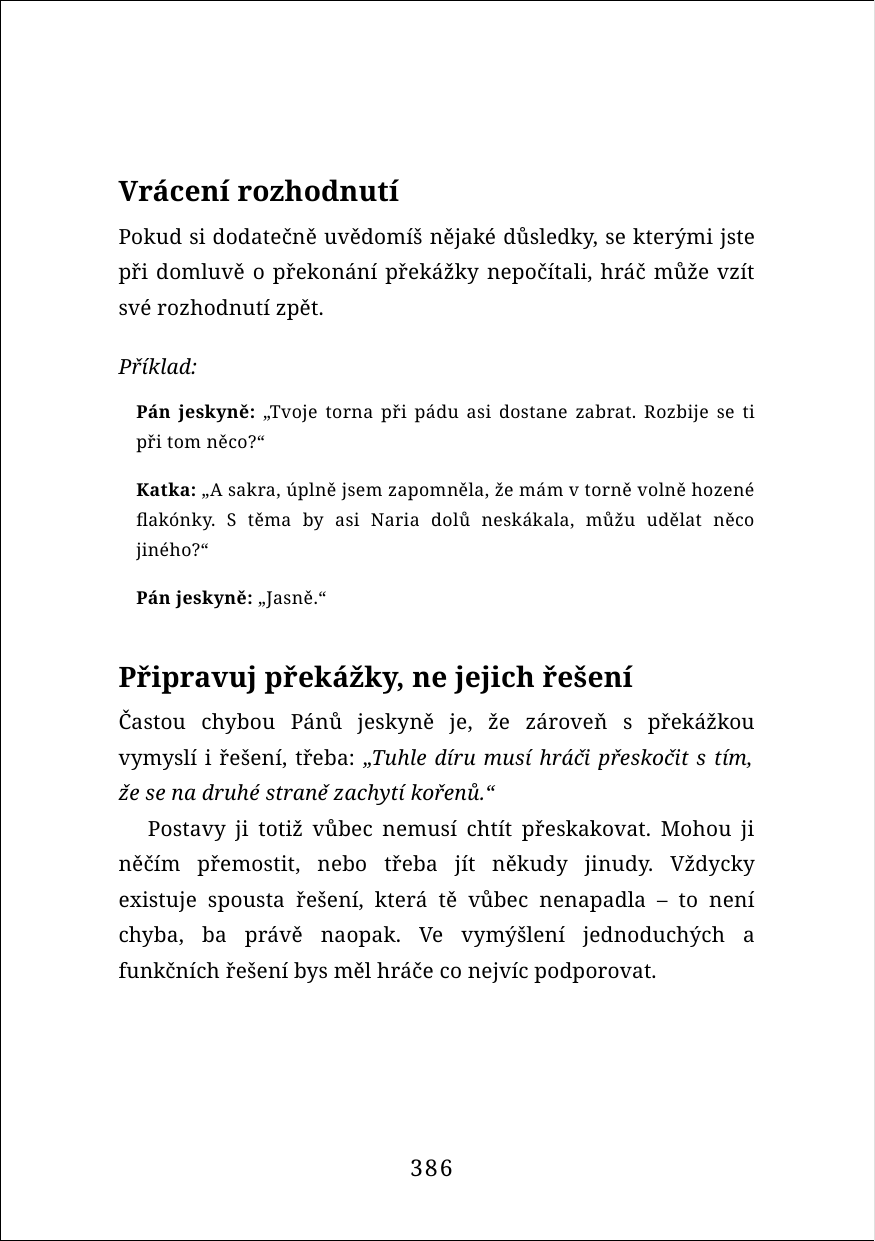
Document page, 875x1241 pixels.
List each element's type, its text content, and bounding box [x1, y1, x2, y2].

text Častou chybou Pánů jeskyně je, že zároveň s překážkou vymyslí i řešení, třeba: „Tuhle díru musí hráči přeskočit s tím, že se na druhé straně zachytí kořenů.“ Postavy ji totiž vůbec nemusí chtít přeskakovat. Mohou ji něčím přemostit, nebo třeba jít někudy jinudy. Vždycky existuje spousta řešení, která tě vůbec nenapadla – to není chyba, ba právě naopak. Ve vymýšlení jednoduchých a funkčních řešení bys měl hráče co nejvíc podporovat. [118, 707, 756, 984]
text Katka: „A sakra, úplně jsem zapomněla, že mám v torně volně hozené flakónky. S těma by asi Naria dolů neskákala, můžu udělat něco jiného?“ [136, 477, 756, 562]
text Pán jeskyně: „Jasně.“ [136, 586, 756, 610]
text Pán jeskyně: „Tvoje torna při pádu asi dostane zabrat. Rozbije se ti při tom něco?“ [136, 399, 756, 454]
subtitle Vrácení rozhodnutí [118, 172, 756, 210]
text Pokud si dodatečně uvědomíš nějaké důsledky, se kterými jste při domluvě o překonání překážky nepočítali, hráč může vzít své rozhodnutí zpět. [118, 222, 756, 321]
subtitle Připravuj překážky, ne jejich řešení [118, 657, 756, 696]
text Příklad: [118, 352, 756, 381]
